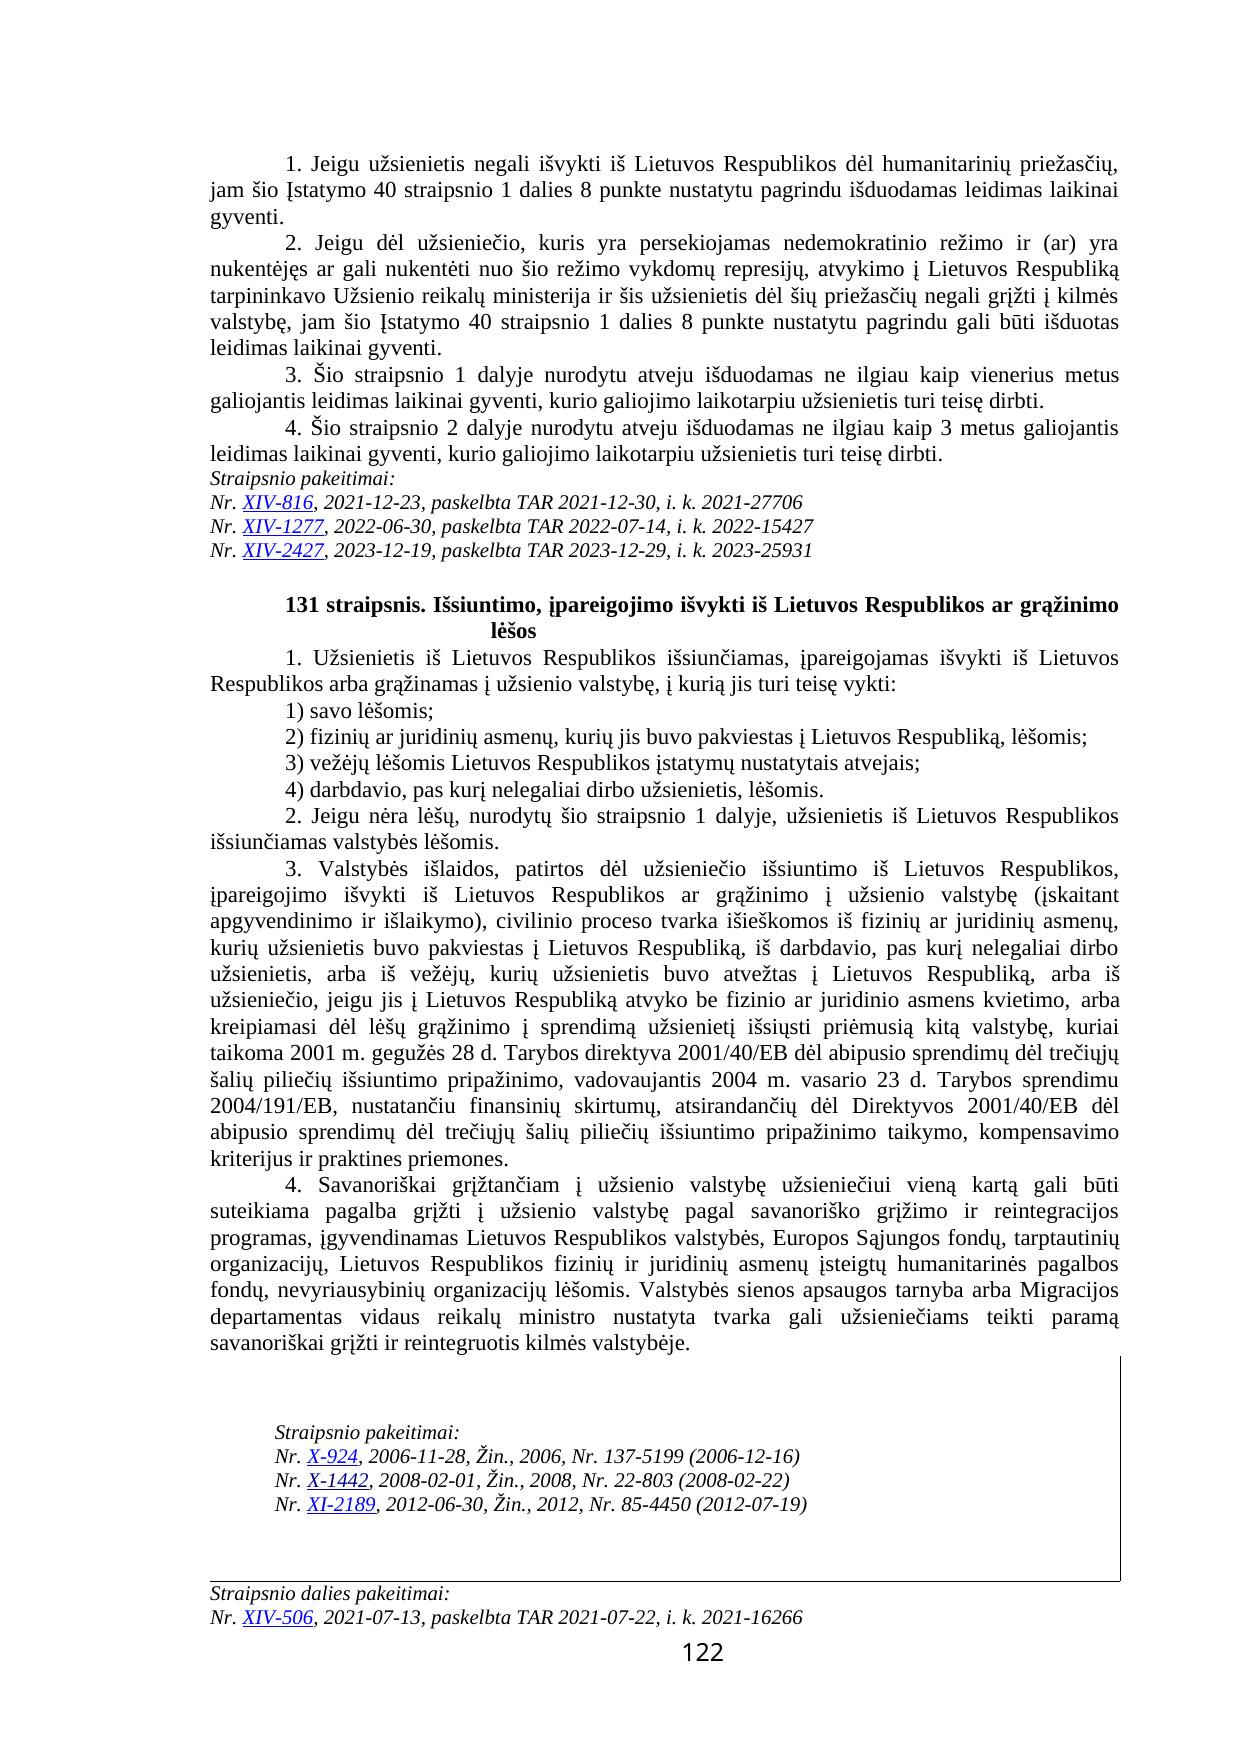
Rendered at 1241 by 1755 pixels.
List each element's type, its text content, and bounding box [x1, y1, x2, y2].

text Nr. XIV-1277, 2022-06-30, paskelbta TAR 2022-07-14, i. k. 2022-15427 [210, 514, 1120, 538]
text Nr. X-1442, 2008-02-01, Žin., 2008, Nr. 22-803 (2008-02-22) [210, 1468, 1120, 1492]
text 3) vežėjų lėšomis Lietuvos Respublikos įstatymų nustatytais atvejais; [210, 749, 1120, 776]
text Nr. X-924, 2006-11-28, Žin., 2006, Nr. 137-5199 (2006-12-16) [210, 1444, 1120, 1468]
text 2. Jeigu dėl užsieniečio, kuris yra persekiojamas nedemokratinio režimo ir (ar) yra nukentėjęs ar gali nukentėti nuo šio režimo vykdomų represijų, atvykimo į Lietuvos Respubliką tarpininkavo Užsienio reikalų ministerija ir šis užsienietis dėl šių priežasčių negali grįžti į kilmės valstybę, jam šio Įstatymo 40 straipsnio 1 dalies 8 punkte nustatytu pagrindu gali būti išduotas leidimas laikinai gyventi. [210, 229, 1120, 361]
text 1) savo lėšomis; [210, 697, 1120, 723]
text 131 straipsnis. Išsiuntimo, įpareigojimo išvykti iš Lietuvos Respublikos ar grąžinimo lėšos [285, 591, 1120, 644]
text Straipsnio pakeitimai: [210, 1356, 1120, 1444]
text 1. Jeigu užsienietis negali išvykti iš Lietuvos Respublikos dėl humanitarinių priežasčių, jam šio Įstatymo 40 straipsnio 1 dalies 8 punkte nustatytu pagrindu išduodamas leidimas laikinai gyventi. [210, 150, 1120, 229]
text 2) fizinių ar juridinių asmenų, kurių jis buvo pakviestas į Lietuvos Respubliką, lėšomis; [210, 723, 1120, 749]
text Nr. XIV-506, 2021-07-13, paskelbta TAR 2021-07-22, i. k. 2021-16266 [210, 1605, 1120, 1629]
text 3. Valstybės išlaidos, patirtos dėl užsieniečio išsiuntimo iš Lietuvos Respublikos, įpareigojimo išvykti iš Lietuvos Respublikos ar grąžinimo į užsienio valstybę (įskaitant apgyvendinimo ir išlaikymo), civilinio proceso tvarka išieškomos iš fizinių ar juridinių asmenų, kurių užsienietis buvo pakviestas į Lietuvos Respubliką, iš darbdavio, pas kurį nelegaliai dirbo užsienietis, arba iš vežėjų, kurių užsienietis buvo atvežtas į Lietuvos Respubliką, arba iš užsieniečio, jeigu jis į Lietuvos Respubliką atvyko be fizinio ar juridinio asmens kvietimo, arba kreipiamasi dėl lėšų grąžinimo į sprendimą užsienietį išsiųsti priėmusią kitą valstybę, kuriai taikoma 2001 m. gegužės 28 d. Tarybos direktyva 2001/40/EB dėl abipusio sprendimų dėl trečiųjų šalių piliečių išsiuntimo pripažinimo, vadovaujantis 2004 m. vasario 23 d. Tarybos sprendimu 2004/191/EB, nustatančiu finansinių skirtumų, atsirandančių dėl Direktyvos 2001/40/EB dėl abipusio sprendimų dėl trečiųjų šalių piliečių išsiuntimo pripažinimo taikymo, kompensavimo kriterijus ir praktines priemones. [210, 855, 1120, 1171]
text Nr. XIV-2427, 2023-12-19, paskelbta TAR 2023-12-29, i. k. 2023-25931 [210, 538, 1120, 562]
text Nr. XI-2189, 2012-06-30, Žin., 2012, Nr. 85-4450 (2012-07-19) [210, 1492, 1120, 1581]
text Nr. XIV-816, 2021-12-23, paskelbta TAR 2021-12-30, i. k. 2021-27706 [210, 490, 1120, 514]
text Straipsnio pakeitimai: [210, 466, 1120, 490]
text 3. Šio straipsnio 1 dalyje nurodytu atveju išduodamas ne ilgiau kaip vienerius metus galiojantis leidimas laikinai gyventi, kurio galiojimo laikotarpiu užsienietis turi teisę dirbti. [210, 361, 1120, 413]
text 4. Savanoriškai grįžtančiam į užsienio valstybę užsieniečiui vieną kartą gali būti suteikiama pagalba grįžti į užsienio valstybę pagal savanoriško grįžimo ir reintegracijos programas, įgyvendinamas Lietuvos Respublikos valstybės, Europos Sąjungos fondų, tarptautinių organizacijų, Lietuvos Respublikos fizinių ir juridinių asmenų įsteigtų humanitarinės pagalbos fondų, nevyriausybinių organizacijų lėšomis. Valstybės sienos apsaugos tarnyba arba Migracijos departamentas vidaus reikalų ministro nustatyta tvarka gali užsieniečiams teikti paramą savanoriškai grįžti ir reintegruotis kilmės valstybėje. [210, 1171, 1120, 1356]
text Straipsnio dalies pakeitimai: [210, 1581, 1120, 1605]
text 2. Jeigu nėra lėšų, nurodytų šio straipsnio 1 dalyje, užsienietis iš Lietuvos Respublikos išsiunčiamas valstybės lėšomis. [210, 802, 1120, 855]
text 4) darbdavio, pas kurį nelegaliai dirbo užsienietis, lėšomis. [210, 776, 1120, 802]
text 4. Šio straipsnio 2 dalyje nurodytu atveju išduodamas ne ilgiau kaip 3 metus galiojantis leidimas laikinai gyventi, kurio galiojimo laikotarpiu užsienietis turi teisę dirbti. [210, 413, 1120, 466]
text 1. Užsienietis iš Lietuvos Respublikos išsiunčiamas, įpareigojamas išvykti iš Lietuvos Respublikos arba grąžinamas į užsienio valstybę, į kurią jis turi teisę vykti: [210, 644, 1120, 697]
